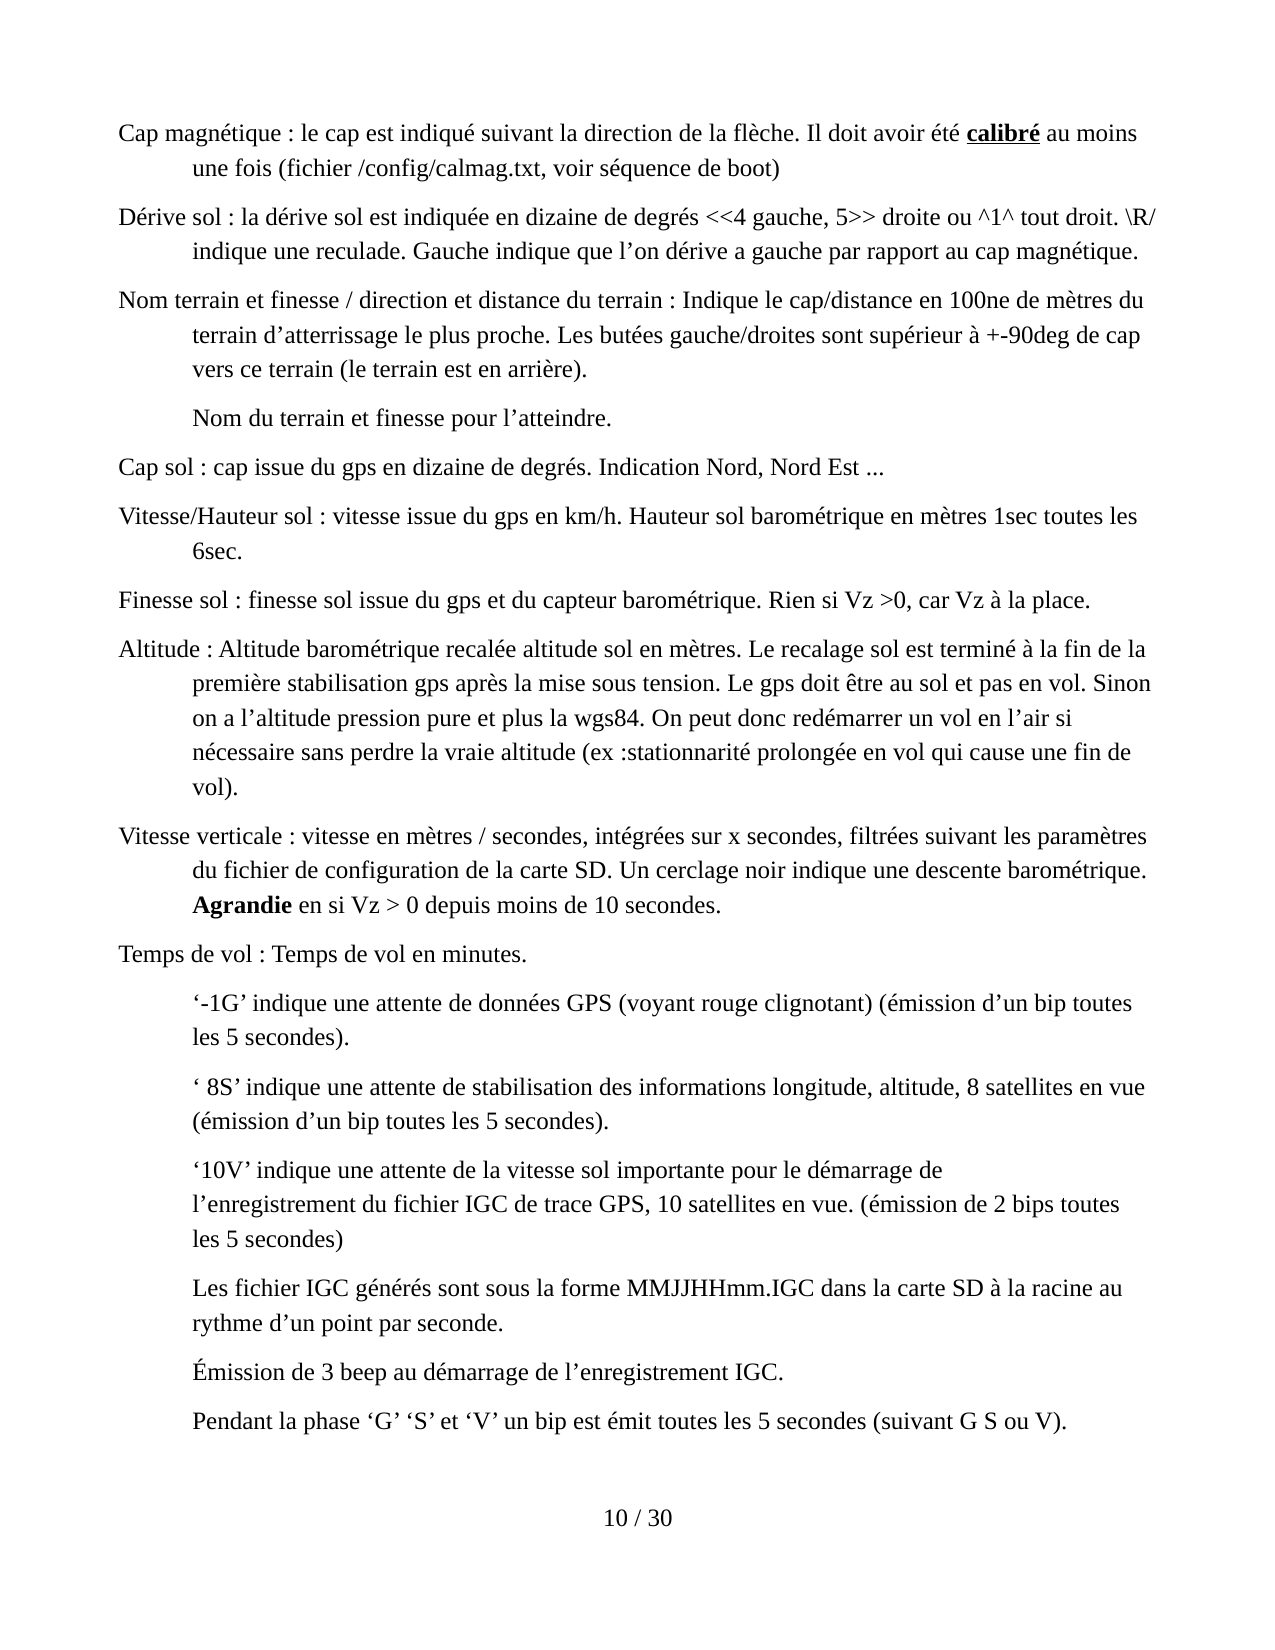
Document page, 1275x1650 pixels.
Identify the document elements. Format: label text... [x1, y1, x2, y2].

text Pendant la phase ‘G’ ‘S’ et ‘V’ un bip est émit toutes les 5 secondes (suivant G S ou V). [118, 1406, 1157, 1434]
text Finesse sol : finesse sol issue du gps et du capteur barométrique. Rien si Vz >0, car Vz à la place. [118, 585, 1157, 614]
text Vitesse/Hauteur sol : vitesse issue du gps en km/h. Hauteur sol barométrique en mètres 1sec toutes les 6sec. [118, 501, 1157, 564]
text ‘ 8S’ indique une attente de stabilisation des informations longitude, altitude, 8 satellites en vue (émission d’un bip toutes les 5 secondes). [118, 1072, 1157, 1135]
text Nom du terrain et finesse pour l’atteindre. [118, 403, 1157, 432]
text Temps de vol : Temps de vol en minutes. [118, 939, 1157, 968]
text Vitesse verticale : vitesse en mètres / secondes, intégrées sur x secondes, filtrées suivant les paramètres du fichier de configuration de la carte SD. Un cerclage noir indique une descente barométrique. Agrandie en si Vz > 0 depuis moins de 10 secondes. [118, 821, 1157, 919]
text ‘-1G’ indique une attente de données GPS (voyant rouge clignotant) (émission d’un bip toutes les 5 secondes). [118, 988, 1157, 1051]
text Les fichier IGC générés sont sous la forme MMJJHHmm.IGC dans la carte SD à la racine au rythme d’un point par seconde. [118, 1273, 1157, 1336]
text Cap magnétique : le cap est indiqué suivant la direction de la flèche. Il doit avoir été calibré au moins une fois (fichier /config/calmag.txt, voir séquence de boot) [118, 118, 1157, 181]
text Dérive sol : la dérive sol est indiquée en dizaine de degrés <<4 gauche, 5>> droite ou ^1^ tout droit. \R/ indique une reculade. Gauche indique que l’on dérive a gauche par rapport au cap magnétique. [118, 202, 1157, 265]
text Émission de 3 beep au démarrage de l’enregistrement IGC. [118, 1357, 1157, 1385]
text ‘10V’ indique une attente de la vitesse sol importante pour le démarrage de l’enregistrement du fichier IGC de trace GPS, 10 satellites en vue. (émission de 2 bips toutes les 5 secondes) [118, 1155, 1157, 1253]
text Altitude : Altitude barométrique recalée altitude sol en mètres. Le recalage sol est terminé à la fin de la première stabilisation gps après la mise sous tension. Le gps doit être au sol et pas en vol. Sinon on a l’altitude pression pure et plus la wgs84. On peut donc redémarrer un vol en l’air si nécessaire sans perdre la vraie altitude (ex :stationnarité prolongée en vol qui cause une fin de vol). [118, 634, 1157, 801]
text Cap sol : cap issue du gps en dizaine de degrés. Indication Nord, Nord Est ... [118, 452, 1157, 481]
text Nom terrain et finesse / direction et distance du terrain : Indique le cap/distance en 100ne de mètres du terrain d’atterrissage le plus proche. Les butées gauche/droites sont supérieur à +-90deg de cap vers ce terrain (le terrain est en arrière). [118, 285, 1157, 383]
